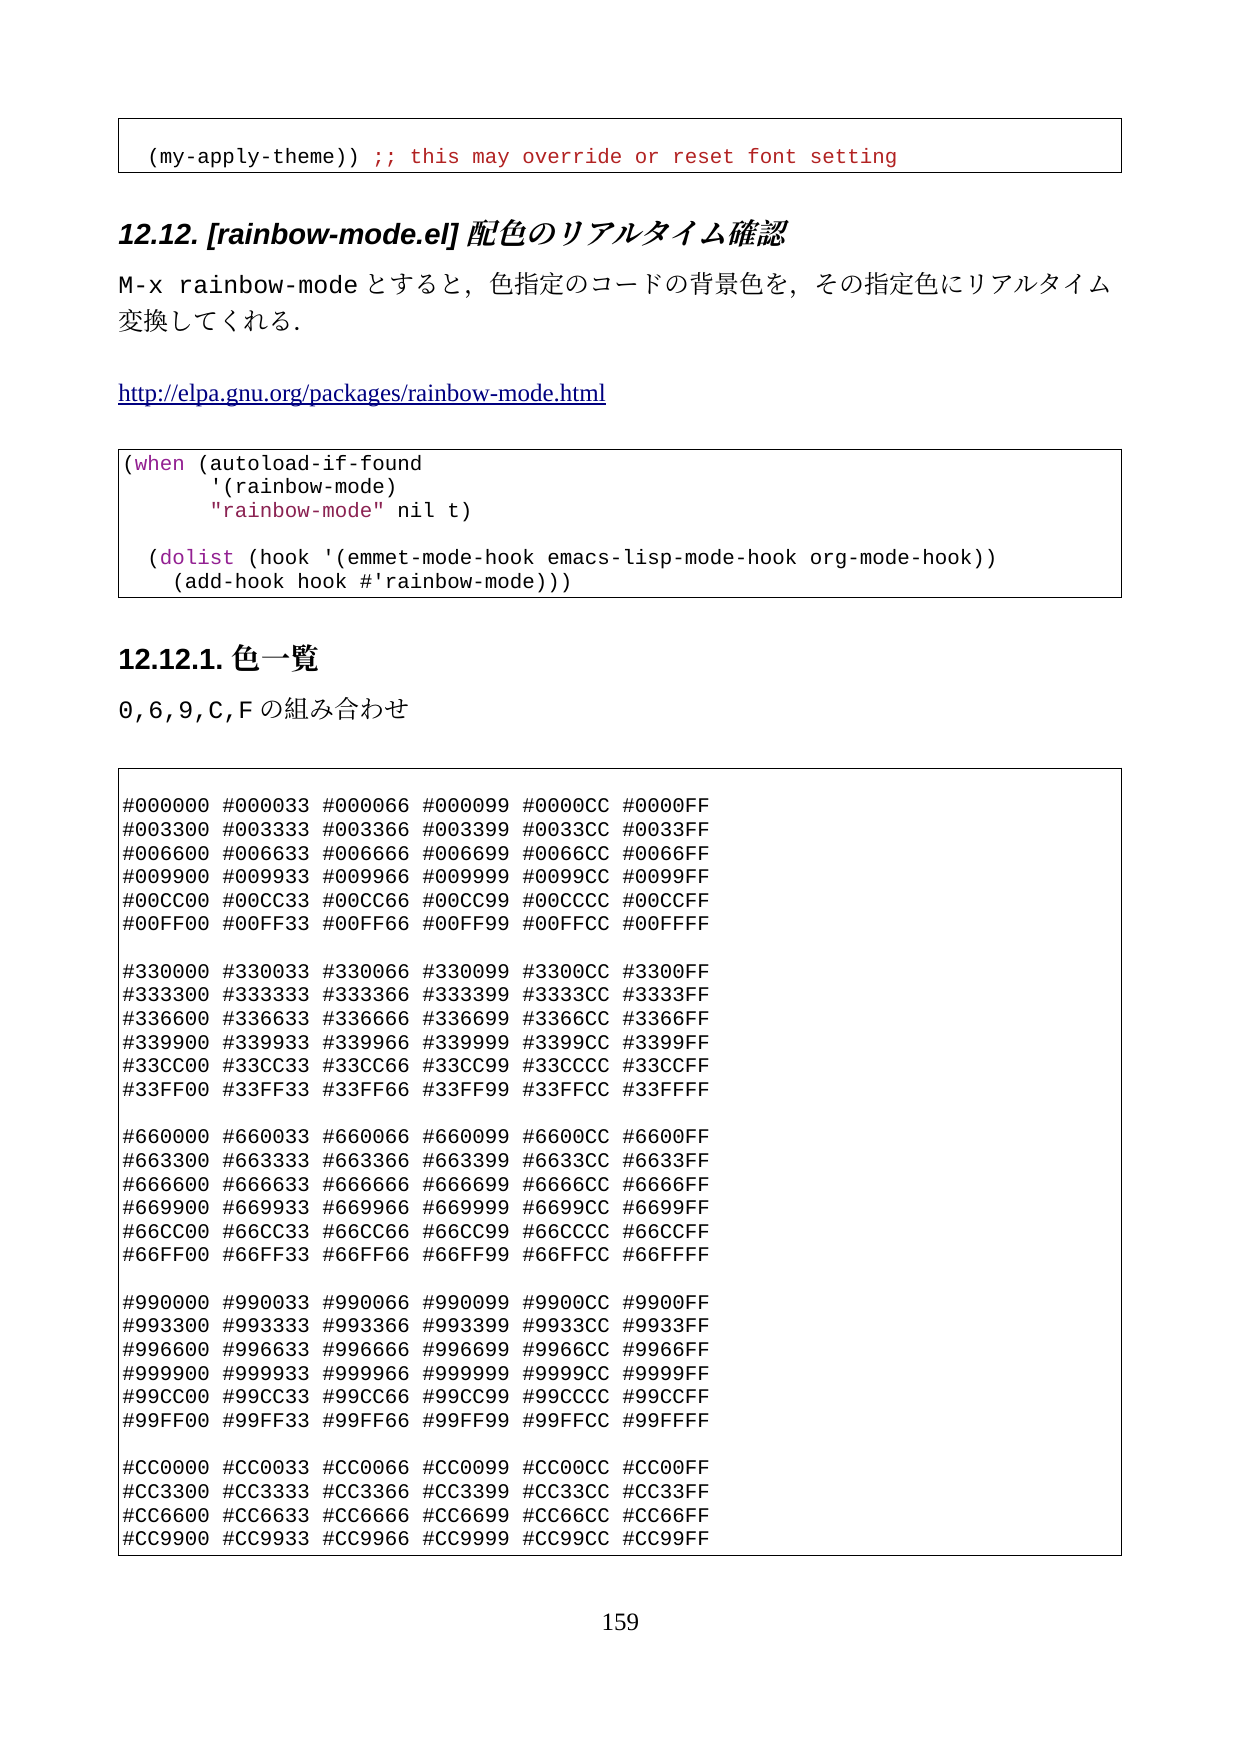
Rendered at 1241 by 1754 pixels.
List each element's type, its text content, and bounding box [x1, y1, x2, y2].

text #006600 #006633 #006666 #006699 #0066CC #0066FF [119, 838, 1121, 862]
text #999900 #999933 #999966 #999999 #9999CC #9999FF [119, 1359, 1121, 1382]
text #663300 #663333 #663366 #663399 #6633CC #6633FF [119, 1146, 1121, 1169]
text #669900 #669933 #669966 #669999 #6699CC #6699FF [119, 1193, 1121, 1217]
text (dolist (hook '(emmet-mode-hook emacs-lisp-mode-hook org-mode-hook)) [119, 543, 1121, 567]
text #990000 #990033 #990066 #990099 #9900CC #9900FF [119, 1288, 1121, 1311]
subtitle 色一覧 [118, 636, 1122, 678]
text #CC9900 #CC9933 #CC9966 #CC9999 #CC99CC #CC99FF [119, 1524, 1121, 1555]
text #666600 #666633 #666666 #666699 #6666CC #6666FF [119, 1169, 1121, 1193]
text http://elpa.gnu.org/packages/rainbow-mode.html [118, 378, 1122, 436]
text "rainbow-mode" nil t) [119, 496, 1121, 519]
text #996600 #996633 #996666 #996699 #9966CC #9966FF [119, 1335, 1121, 1359]
text #993300 #993333 #993366 #993399 #9933CC #9933FF [119, 1311, 1121, 1335]
text #99FF00 #99FF33 #99FF66 #99FF99 #99FFCC #99FFFF [119, 1406, 1121, 1430]
subtitle [rainbow-mode.el] 配色のリアルタイム確認 [118, 211, 1122, 253]
text #339900 #339933 #339966 #339999 #3399CC #3399FF [119, 1028, 1121, 1051]
text #009900 #009933 #009966 #009999 #0099CC #0099FF [119, 862, 1121, 886]
text #66FF00 #66FF33 #66FF66 #66FF99 #66FFCC #66FFFF [119, 1241, 1121, 1264]
text #66CC00 #66CC33 #66CC66 #66CC99 #66CCCC #66CCFF [119, 1217, 1121, 1241]
text 0,6,9,C,F の組み合わせ [118, 690, 1122, 755]
text #336600 #336633 #336666 #336699 #3366CC #3366FF [119, 1004, 1121, 1028]
text (when (autoload-if-found [119, 450, 1121, 472]
text #330000 #330033 #330066 #330099 #3300CC #3300FF [119, 957, 1121, 980]
text (add-hook hook #'rainbow-mode))) [119, 567, 1121, 597]
text #000000 #000033 #000066 #000099 #0000CC #0000FF [119, 791, 1121, 815]
text #003300 #003333 #003366 #003399 #0033CC #0033FF [119, 815, 1121, 838]
text #660000 #660033 #660066 #660099 #6600CC #6600FF [119, 1122, 1121, 1146]
text #99CC00 #99CC33 #99CC66 #99CC99 #99CCCC #99CCFF [119, 1382, 1121, 1406]
text (my-apply-theme)) ;; this may override or reset font setting [119, 142, 1121, 172]
text #00CC00 #00CC33 #00CC66 #00CC99 #00CCCC #00CCFF [119, 886, 1121, 909]
text #CC0000 #CC0033 #CC0066 #CC0099 #CC00CC #CC00FF [119, 1453, 1121, 1477]
text '(rainbow-mode) [119, 472, 1121, 496]
text #CC3300 #CC3333 #CC3366 #CC3399 #CC33CC #CC33FF [119, 1477, 1121, 1501]
text #CC6600 #CC6633 #CC6666 #CC6699 #CC66CC #CC66FF [119, 1501, 1121, 1524]
text M-x rainbow-mode とすると，色指定のコードの背景色を，その指定色にリアルタイム変換してくれる． [118, 265, 1122, 366]
text #333300 #333333 #333366 #333399 #3333CC #3333FF [119, 980, 1121, 1004]
text #00FF00 #00FF33 #00FF66 #00FF99 #00FFCC #00FFFF [119, 909, 1121, 933]
text #33FF00 #33FF33 #33FF66 #33FF99 #33FFCC #33FFFF [119, 1075, 1121, 1099]
text #33CC00 #33CC33 #33CC66 #33CC99 #33CCCC #33CCFF [119, 1051, 1121, 1075]
